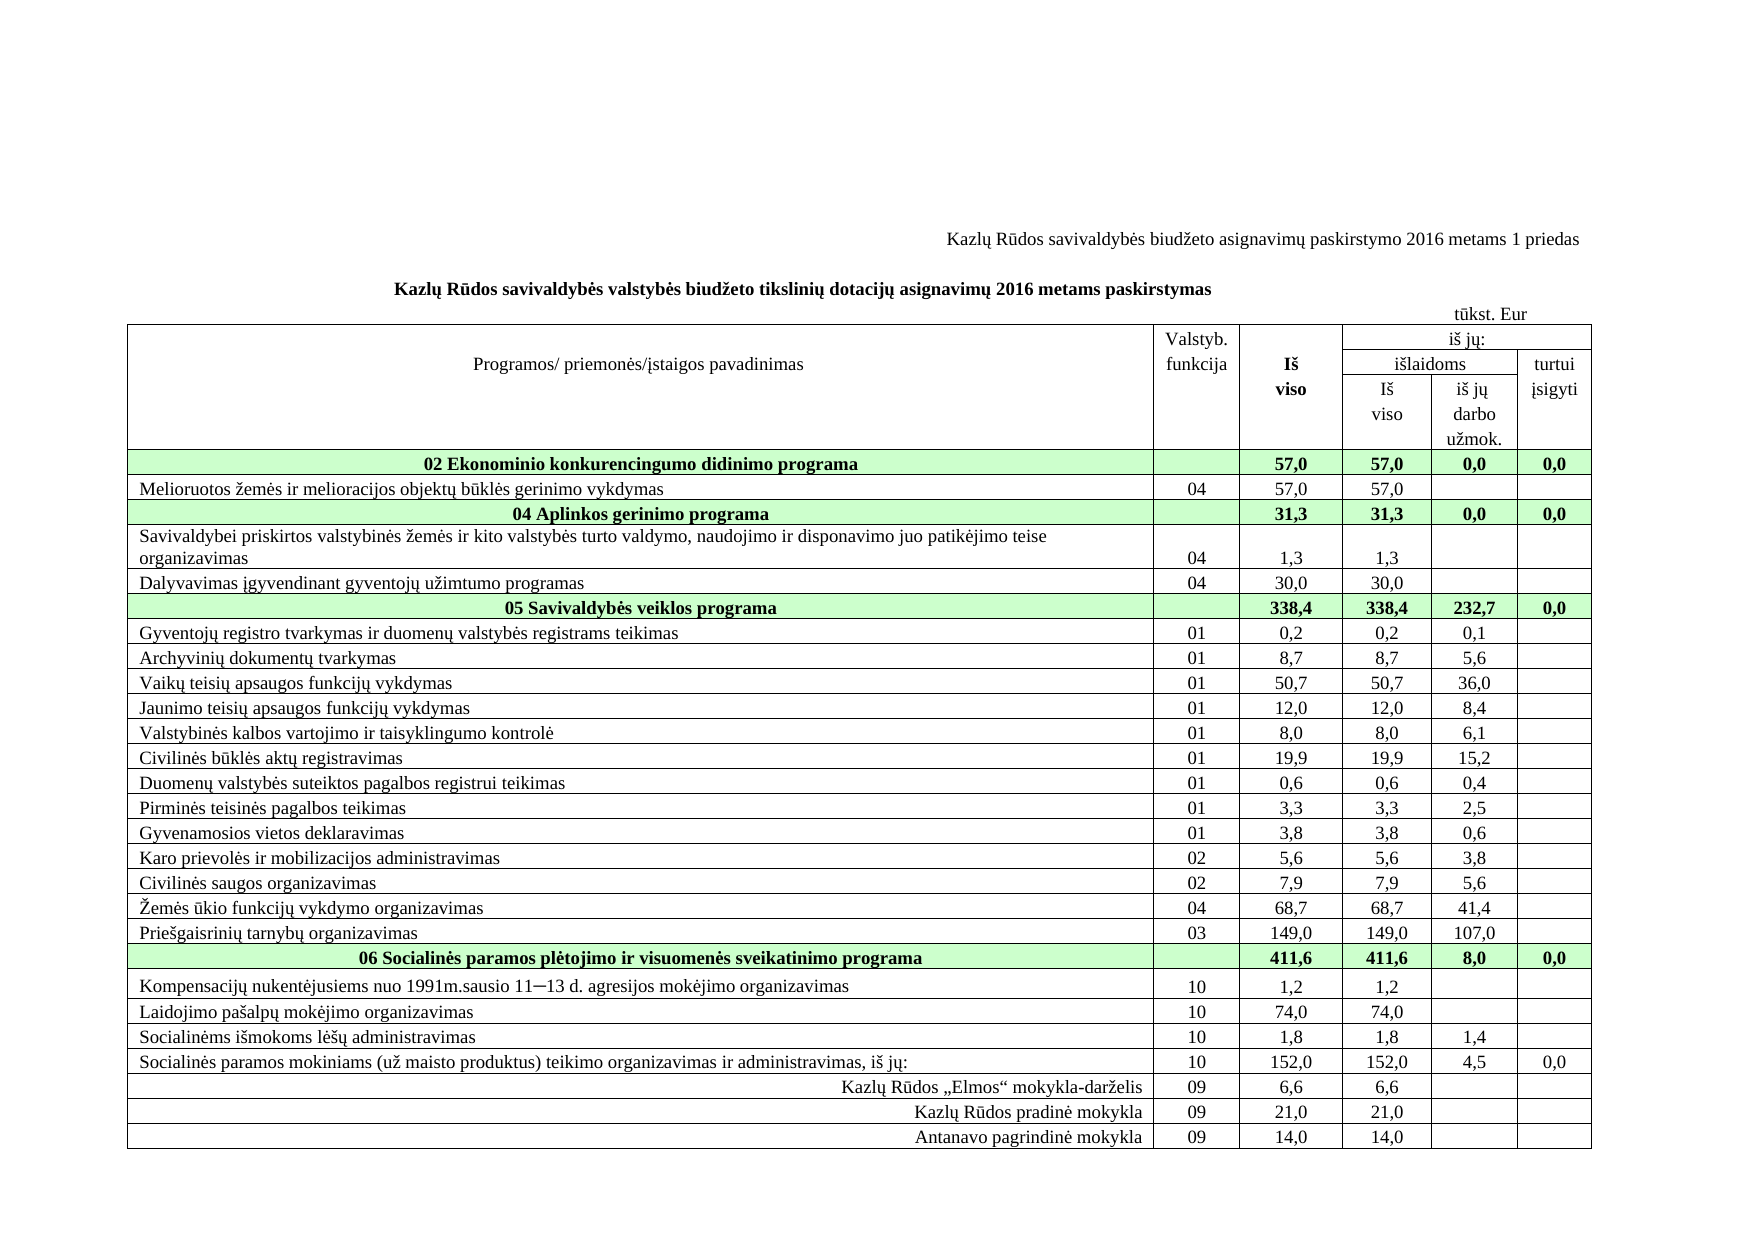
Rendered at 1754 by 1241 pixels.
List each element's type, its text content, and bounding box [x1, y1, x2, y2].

table_cell [1432, 569, 1517, 593]
table_cell [1518, 525, 1591, 568]
table_cell [1154, 249, 1256, 274]
table_cell [1154, 944, 1239, 968]
table_cell 0,1 [1432, 619, 1517, 643]
table_cell 31,3 [1343, 500, 1431, 524]
table_cell Gyventojų registro tvarkymas ir duomenų valstybės registrams teikimas [128, 619, 1153, 643]
table_cell 232,7 [1432, 594, 1517, 618]
table_cell 4,5 [1432, 1049, 1517, 1073]
table_cell 50,7 [1343, 669, 1431, 693]
table_cell 01 [1154, 719, 1239, 743]
table_cell funkcija [1154, 349, 1239, 374]
table_cell 5,6 [1432, 644, 1517, 668]
table_cell 3,8 [1343, 819, 1431, 843]
table_cell Kazlų Rūdos „Elmos“ mokykla-darželis [128, 1074, 1153, 1098]
table_cell 10 [1154, 999, 1239, 1023]
table_cell 0,0 [1432, 500, 1517, 524]
table_cell [1432, 1124, 1517, 1148]
table_cell 5,6 [1432, 869, 1517, 893]
table_cell [1432, 1099, 1517, 1123]
table_cell Karo prievolės ir mobilizacijos administravimas [128, 844, 1153, 868]
table_cell 0,2 [1343, 619, 1431, 643]
table_cell Kazlų Rūdos savivaldybės valstybės biudžeto tikslinių dotacijų asignavimų 2016 metams paskirstymas [128, 274, 1478, 299]
table_cell Kompensacijų nukentėjusiems nuo 1991m.sausio 11–13 d. agresijos mokėjimo organizavimas [128, 969, 1153, 998]
table_cell [128, 374, 1153, 399]
table_cell Laidojimo pašalpų mokėjimo organizavimas [128, 999, 1153, 1023]
table_cell 3,8 [1432, 844, 1517, 868]
table_cell 152,0 [1343, 1049, 1431, 1073]
table_cell [1478, 274, 1591, 299]
table_cell Kazlų Rūdos pradinė mokykla [128, 1099, 1153, 1123]
table_cell Dalyvavimas įgyvendinant gyventojų užimtumo programas [128, 569, 1153, 593]
table_cell užmok. [1432, 424, 1517, 449]
table_cell 8,4 [1432, 694, 1517, 718]
table_cell [1432, 969, 1517, 998]
table_cell [1518, 475, 1591, 499]
table_cell 3,8 [1240, 819, 1342, 843]
table_cell 5,6 [1343, 844, 1431, 868]
table_cell 01 [1154, 669, 1239, 693]
table_cell [1518, 424, 1591, 449]
table_cell 411,6 [1240, 944, 1342, 968]
table_cell [128, 325, 1153, 349]
table_cell 338,4 [1343, 594, 1431, 618]
table_cell 1,2 [1343, 969, 1431, 998]
table_cell 3,3 [1343, 794, 1431, 818]
table_cell 14,0 [1240, 1124, 1342, 1148]
table_cell 8,7 [1343, 644, 1431, 668]
table_cell 1,4 [1432, 1024, 1517, 1048]
table_cell [1518, 894, 1591, 918]
table_cell [128, 299, 1154, 324]
table_cell 0,0 [1518, 944, 1591, 968]
table_cell 57,0 [1343, 450, 1431, 474]
table_cell 05 Savivaldybės veiklos programa [128, 594, 1153, 618]
table_cell [1518, 769, 1591, 793]
table_cell išlaidoms [1343, 350, 1517, 374]
table_cell 10 [1154, 1049, 1239, 1073]
table_cell 57,0 [1240, 450, 1342, 474]
table_cell Civilinės saugos organizavimas [128, 869, 1153, 893]
table_cell [1518, 644, 1591, 668]
table_cell 01 [1154, 769, 1239, 793]
table_cell [1154, 450, 1239, 474]
table_cell [1518, 1124, 1591, 1148]
table_cell 2,5 [1432, 794, 1517, 818]
table_cell [1154, 594, 1239, 618]
table_cell 74,0 [1343, 999, 1431, 1023]
table_cell 0,6 [1343, 769, 1431, 793]
table_cell [1154, 399, 1239, 424]
table_cell 30,0 [1343, 569, 1431, 593]
table_cell 0,0 [1518, 450, 1591, 474]
table_cell Programos/ priemonės/įstaigos pavadinimas [128, 349, 1153, 374]
table_cell 06 Socialinės paramos plėtojimo ir visuomenės sveikatinimo programa [128, 944, 1153, 968]
table_cell 1,8 [1343, 1024, 1431, 1048]
table_cell 41,4 [1432, 894, 1517, 918]
table_cell Duomenų valstybės suteiktos pagalbos registrui teikimas [128, 769, 1153, 793]
table_cell 0,4 [1432, 769, 1517, 793]
table_cell 01 [1154, 644, 1239, 668]
table_cell viso [1240, 374, 1342, 399]
table_cell Melioruotos žemės ir melioracijos objektų būklės gerinimo vykdymas [128, 475, 1153, 499]
table_cell 50,7 [1240, 669, 1342, 693]
table_cell 02 [1154, 869, 1239, 893]
table_cell 1,3 [1240, 525, 1342, 568]
table_cell 68,7 [1240, 894, 1342, 918]
table_cell [1518, 399, 1591, 424]
table_cell 338,4 [1240, 594, 1342, 618]
table_cell 0,0 [1518, 500, 1591, 524]
table_cell 6,6 [1240, 1074, 1342, 1098]
table_cell 02 Ekonominio konkurencingumo didinimo programa [128, 450, 1153, 474]
table_cell Iš [1343, 375, 1431, 399]
table_cell [1518, 969, 1591, 998]
table_cell Civilinės būklės aktų registravimas [128, 744, 1153, 768]
table_cell 10 [1154, 969, 1239, 998]
table_cell Pirminės teisinės pagalbos teikimas [128, 794, 1153, 818]
table_cell [1240, 399, 1342, 424]
table_cell 152,0 [1240, 1049, 1342, 1073]
table_cell Vaikų teisių apsaugos funkcijų vykdymas [128, 669, 1153, 693]
table_cell 36,0 [1432, 669, 1517, 693]
table_cell [1518, 819, 1591, 843]
table_cell [1518, 719, 1591, 743]
table_cell 10 [1154, 1024, 1239, 1048]
table_cell 8,7 [1240, 644, 1342, 668]
table_cell [1390, 249, 1478, 274]
table_cell [1154, 299, 1239, 324]
table_cell tūkst. Eur [1390, 299, 1591, 324]
table_cell Valstybinės kalbos vartojimo ir taisyklingumo kontrolė [128, 719, 1153, 743]
table_cell Iš [1240, 349, 1342, 374]
table_cell 0,6 [1432, 819, 1517, 843]
table_cell 8,0 [1343, 719, 1431, 743]
table_cell iš jų: [1343, 325, 1591, 349]
table_cell [1518, 919, 1591, 943]
table_cell [128, 399, 1153, 424]
table_cell 7,9 [1240, 869, 1342, 893]
table_cell 0,2 [1240, 619, 1342, 643]
table_cell [1518, 1024, 1591, 1048]
table_cell [1518, 694, 1591, 718]
table_cell [1518, 669, 1591, 693]
table_cell 1,2 [1240, 969, 1342, 998]
table_cell 02 [1154, 844, 1239, 868]
table_cell 03 [1154, 919, 1239, 943]
table_cell 3,3 [1240, 794, 1342, 818]
table_cell [1518, 744, 1591, 768]
table_cell Žemės ūkio funkcijų vykdymo organizavimas [128, 894, 1153, 918]
table_cell 411,6 [1343, 944, 1431, 968]
table_cell 09 [1154, 1074, 1239, 1098]
table_cell įsigyti [1518, 374, 1591, 399]
table_cell 8,0 [1240, 719, 1342, 743]
table_cell Antanavo pagrindinė mokykla [128, 1124, 1153, 1148]
table_cell [1154, 500, 1239, 524]
table_cell [1343, 299, 1390, 324]
table_cell [1518, 794, 1591, 818]
table_cell 14,0 [1343, 1124, 1431, 1148]
table_cell [1518, 619, 1591, 643]
table_cell Priešgaisrinių tarnybų organizavimas [128, 919, 1153, 943]
table_cell [1518, 569, 1591, 593]
table_cell 74,0 [1240, 999, 1342, 1023]
table_cell 6,1 [1432, 719, 1517, 743]
table_cell 19,9 [1343, 744, 1431, 768]
table_cell 1,3 [1343, 525, 1431, 568]
table_cell [1518, 869, 1591, 893]
table_cell [1432, 1074, 1517, 1098]
table_cell 04 [1154, 525, 1239, 568]
table_cell turtui [1518, 350, 1591, 374]
table_cell 107,0 [1432, 919, 1517, 943]
table_cell 149,0 [1343, 919, 1431, 943]
table_cell [128, 424, 1153, 449]
table_cell 04 [1154, 894, 1239, 918]
table_cell 0,6 [1240, 769, 1342, 793]
table_cell 04 Aplinkos gerinimo programa [128, 500, 1153, 524]
table_cell [1518, 844, 1591, 868]
table_cell 01 [1154, 819, 1239, 843]
table_cell 19,9 [1240, 744, 1342, 768]
table_cell 21,0 [1343, 1099, 1431, 1123]
table_cell 57,0 [1343, 475, 1431, 499]
table_cell [1321, 249, 1390, 274]
table_cell 01 [1154, 744, 1239, 768]
table_cell 15,2 [1432, 744, 1517, 768]
table_cell 12,0 [1343, 694, 1431, 718]
table_cell iš jų [1432, 375, 1517, 399]
table_cell darbo [1432, 399, 1517, 424]
table_cell Gyvenamosios vietos deklaravimas [128, 819, 1153, 843]
table_cell Jaunimo teisių apsaugos funkcijų vykdymas [128, 694, 1153, 718]
table_cell 09 [1154, 1124, 1239, 1148]
table_cell 01 [1154, 694, 1239, 718]
table_cell 21,0 [1240, 1099, 1342, 1123]
table_cell 31,3 [1240, 500, 1342, 524]
table_cell 0,0 [1518, 1049, 1591, 1073]
table_cell [1239, 299, 1343, 324]
table_cell 5,6 [1240, 844, 1342, 868]
table_cell [128, 249, 1154, 274]
table_cell [1518, 1074, 1591, 1098]
table_cell [1240, 325, 1342, 349]
table_cell viso [1343, 399, 1431, 424]
table_cell Savivaldybei priskirtos valstybinės žemės ir kito valstybės turto valdymo, naudojimo ir disponavimo juo patikėjimo teise organizavimas [128, 525, 1153, 568]
table_cell [1154, 374, 1239, 399]
table_cell Valstyb. [1154, 325, 1239, 349]
table_cell [1240, 424, 1342, 449]
table_cell [1518, 1099, 1591, 1123]
table_cell [1432, 999, 1517, 1023]
table_header Kazlų Rūdos savivaldybės biudžeto asignavimų paskirstymo 2016 metams 1 priedas [128, 206, 1591, 249]
table_cell [1518, 999, 1591, 1023]
table_cell 04 [1154, 475, 1239, 499]
table_cell 0,0 [1432, 450, 1517, 474]
table_cell 7,9 [1343, 869, 1431, 893]
table_cell 12,0 [1240, 694, 1342, 718]
table_cell 0,0 [1518, 594, 1591, 618]
table_cell 01 [1154, 619, 1239, 643]
table_cell [1154, 424, 1239, 449]
table_cell 30,0 [1240, 569, 1342, 593]
table_cell 09 [1154, 1099, 1239, 1123]
table_cell 01 [1154, 794, 1239, 818]
table_cell [1256, 249, 1321, 274]
table_cell 6,6 [1343, 1074, 1431, 1098]
table_cell 57,0 [1240, 475, 1342, 499]
table_cell Socialinės paramos mokiniams (už maisto produktus) teikimo organizavimas ir administravimas, iš jų: [128, 1049, 1153, 1073]
table_cell 68,7 [1343, 894, 1431, 918]
table_cell 04 [1154, 569, 1239, 593]
table_cell 1,8 [1240, 1024, 1342, 1048]
table_cell 149,0 [1240, 919, 1342, 943]
table_cell [1478, 249, 1591, 274]
table_cell Archyvinių dokumentų tvarkymas [128, 644, 1153, 668]
table_cell [1343, 424, 1431, 449]
table_cell Socialinėms išmokoms lėšų administravimas [128, 1024, 1153, 1048]
table_cell [1432, 475, 1517, 499]
table_cell [1432, 525, 1517, 568]
table_cell 8,0 [1432, 944, 1517, 968]
